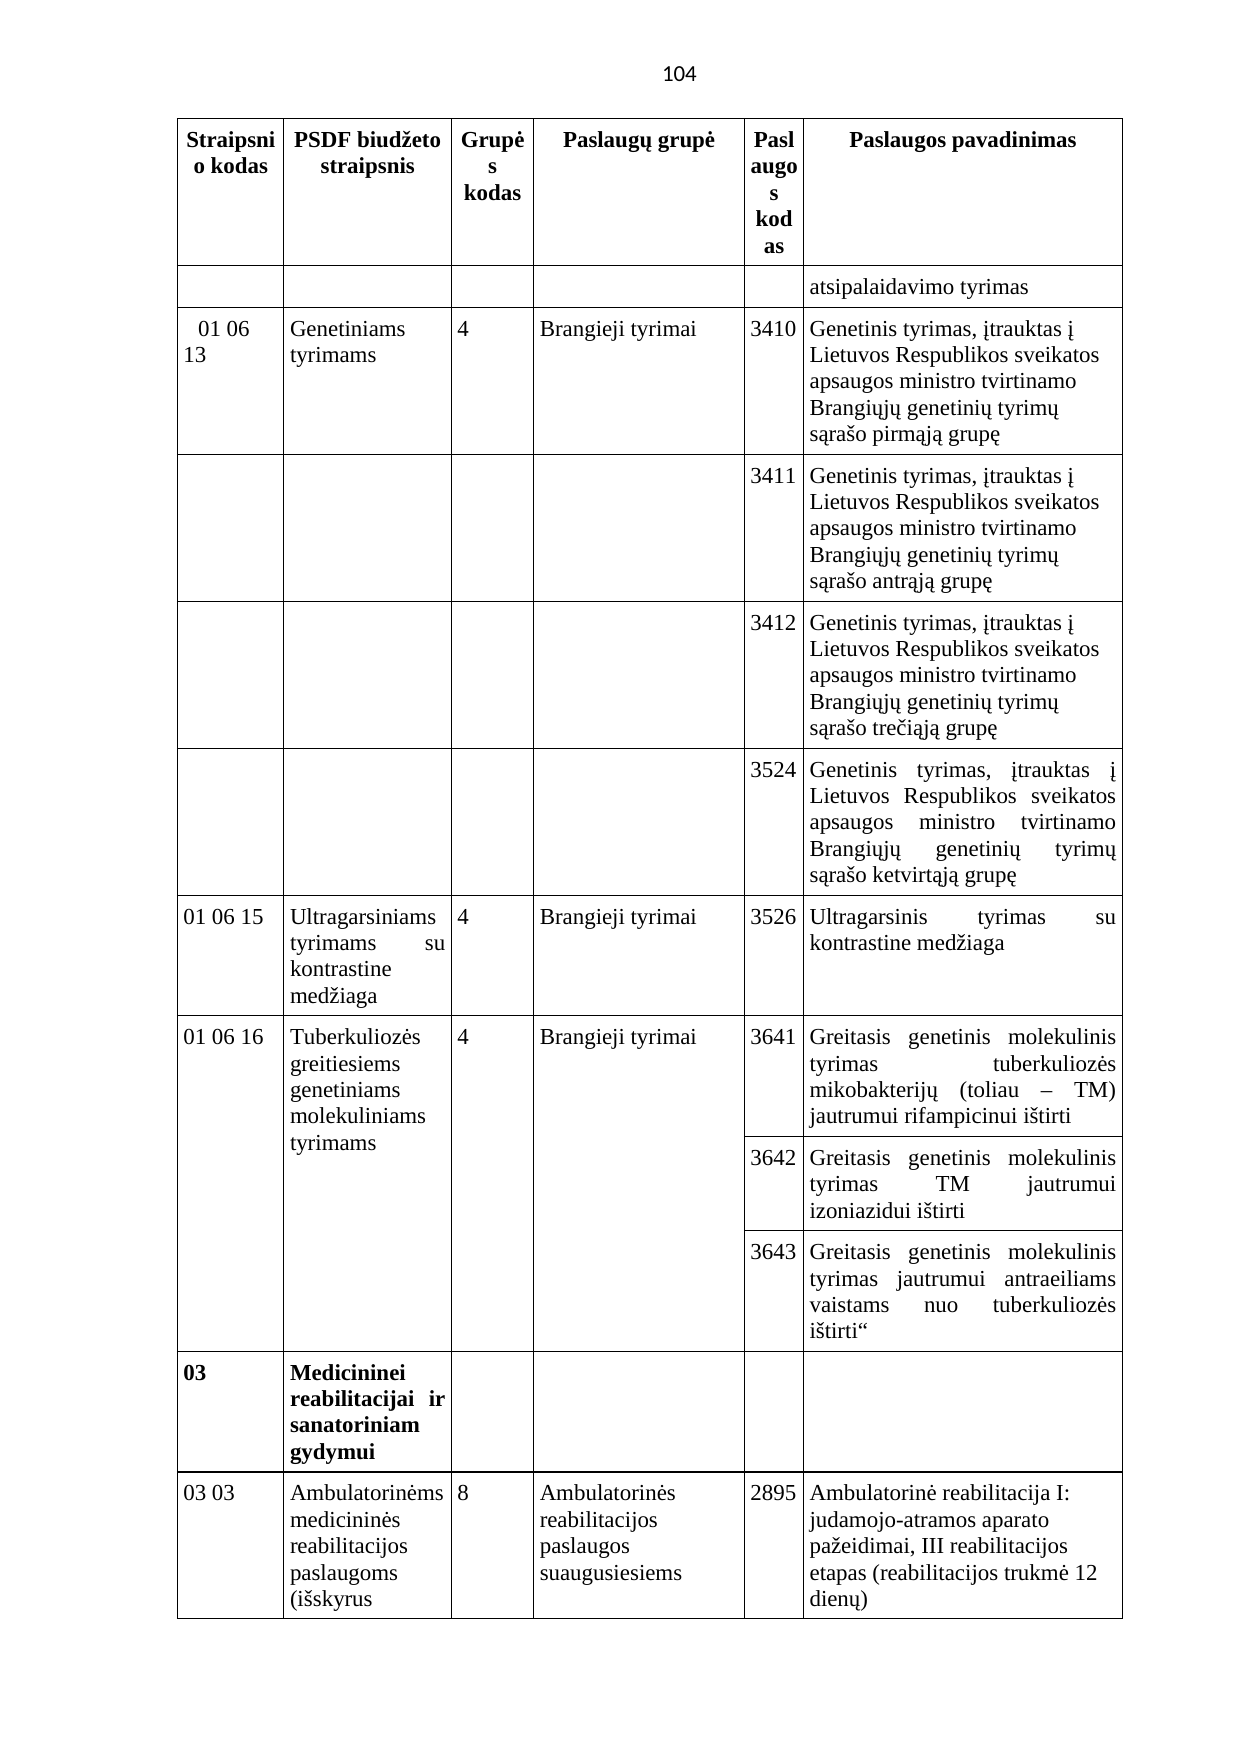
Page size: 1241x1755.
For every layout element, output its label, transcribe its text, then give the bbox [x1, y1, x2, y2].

table_cell Brangieji tyrimai [534, 308, 744, 454]
table_header Paslaugos pavadinimas [804, 119, 1122, 265]
table_cell [284, 266, 451, 307]
table_cell 8 [452, 1473, 533, 1618]
table_cell [745, 1352, 803, 1471]
table_cell 3526 [745, 896, 803, 1015]
table_cell 03 03 [178, 1473, 283, 1618]
table_cell 03 [178, 1352, 283, 1471]
table_cell Genetinis tyrimas, įtrauktas į Lietuvos Respublikos sveikatos apsaugos ministro tvirtinamo Brangiųjų genetinių tyrimų sąrašo trečiąją grupę [804, 602, 1122, 748]
table_cell [452, 749, 533, 894]
table_cell 3641 [745, 1016, 803, 1136]
table_cell 01 06 15 [178, 896, 283, 1015]
table_cell [534, 602, 744, 748]
table_cell Brangieji tyrimai [534, 896, 744, 1015]
table_cell Tuberkuliozės greitiesiems genetiniams molekuliniams tyrimams [284, 1016, 451, 1351]
table_cell [452, 455, 533, 601]
table_cell 01 06 16 [178, 1016, 283, 1351]
table_cell [534, 455, 744, 601]
table_cell [534, 1352, 744, 1471]
table_cell Ambulatorinės reabilitacijos paslaugos suaugusiesiems [534, 1473, 744, 1618]
table_cell [452, 602, 533, 748]
table_header Paslaugų grupė [534, 119, 744, 265]
table_cell [284, 602, 451, 748]
table_cell 3643 [745, 1231, 803, 1351]
table_cell 3411 [745, 455, 803, 601]
table_cell [284, 749, 451, 894]
table_cell Greitasis genetinis molekulinis tyrimas tuberkuliozės mikobakterijų (toliau – TM) jautrumui rifampicinui ištirti [804, 1016, 1122, 1136]
table_cell Greitasis genetinis molekulinis tyrimas jautrumui antraeiliams vaistams nuo tuberkuliozės ištirti“ [804, 1231, 1122, 1351]
table_cell Genetiniams tyrimams [284, 308, 451, 454]
table_cell Brangieji tyrimai [534, 1016, 744, 1351]
table_cell [452, 266, 533, 307]
table_cell 2895 [745, 1473, 803, 1618]
table_cell [178, 602, 283, 748]
table_header Straipsnio kodas [178, 119, 283, 265]
table_cell atsipalaidavimo tyrimas [804, 266, 1122, 307]
table_cell 3524 [745, 749, 803, 894]
table_cell [178, 266, 283, 307]
table_cell [534, 749, 744, 894]
table_cell Ultragarsiniams tyrimams su kontrastine medžiaga [284, 896, 451, 1015]
table_cell [452, 1352, 533, 1471]
table_cell [178, 455, 283, 601]
table_cell 01 06 13 [178, 308, 283, 454]
table_cell Greitasis genetinis molekulinis tyrimas TM jautrumui izoniazidui ištirti [804, 1137, 1122, 1230]
table_cell Genetinis tyrimas, įtrauktas į Lietuvos Respublikos sveikatos apsaugos ministro tvirtinamo Brangiųjų genetinių tyrimų sąrašo ketvirtąją grupę [804, 749, 1122, 894]
table_cell Ultragarsinis tyrimas su kontrastine medžiaga [804, 896, 1122, 1015]
table_cell 4 [452, 1016, 533, 1351]
table_cell 3412 [745, 602, 803, 748]
table_cell 3642 [745, 1137, 803, 1230]
table_cell Ambulatorinė reabilitacija I: judamojo-atramos aparato pažeidimai, III reabilitacijos etapas (reabilitacijos trukmė 12 dienų) [804, 1473, 1122, 1618]
table_cell [745, 266, 803, 307]
table_header Grupės kodas [452, 119, 533, 265]
table_cell 3410 [745, 308, 803, 454]
table_cell Genetinis tyrimas, įtrauktas į Lietuvos Respublikos sveikatos apsaugos ministro tvirtinamo Brangiųjų genetinių tyrimų sąrašo pirmąją grupę [804, 308, 1122, 454]
table_cell [178, 749, 283, 894]
table_cell 4 [452, 308, 533, 454]
table_cell Medicininei reabilitacijai ir sanatoriniam gydymui [284, 1352, 451, 1471]
table_header PSDF biudžeto straipsnis [284, 119, 451, 265]
table_cell Genetinis tyrimas, įtrauktas į Lietuvos Respublikos sveikatos apsaugos ministro tvirtinamo Brangiųjų genetinių tyrimų sąrašo antrąją grupę [804, 455, 1122, 601]
table_cell Ambulatorinėms medicininės reabilitacijos paslaugoms (išskyrus [284, 1473, 451, 1618]
table_cell [534, 266, 744, 307]
table_cell [284, 455, 451, 601]
table_cell [804, 1352, 1122, 1471]
table_cell 4 [452, 896, 533, 1015]
table_header Paslaugos kodas [745, 119, 803, 265]
